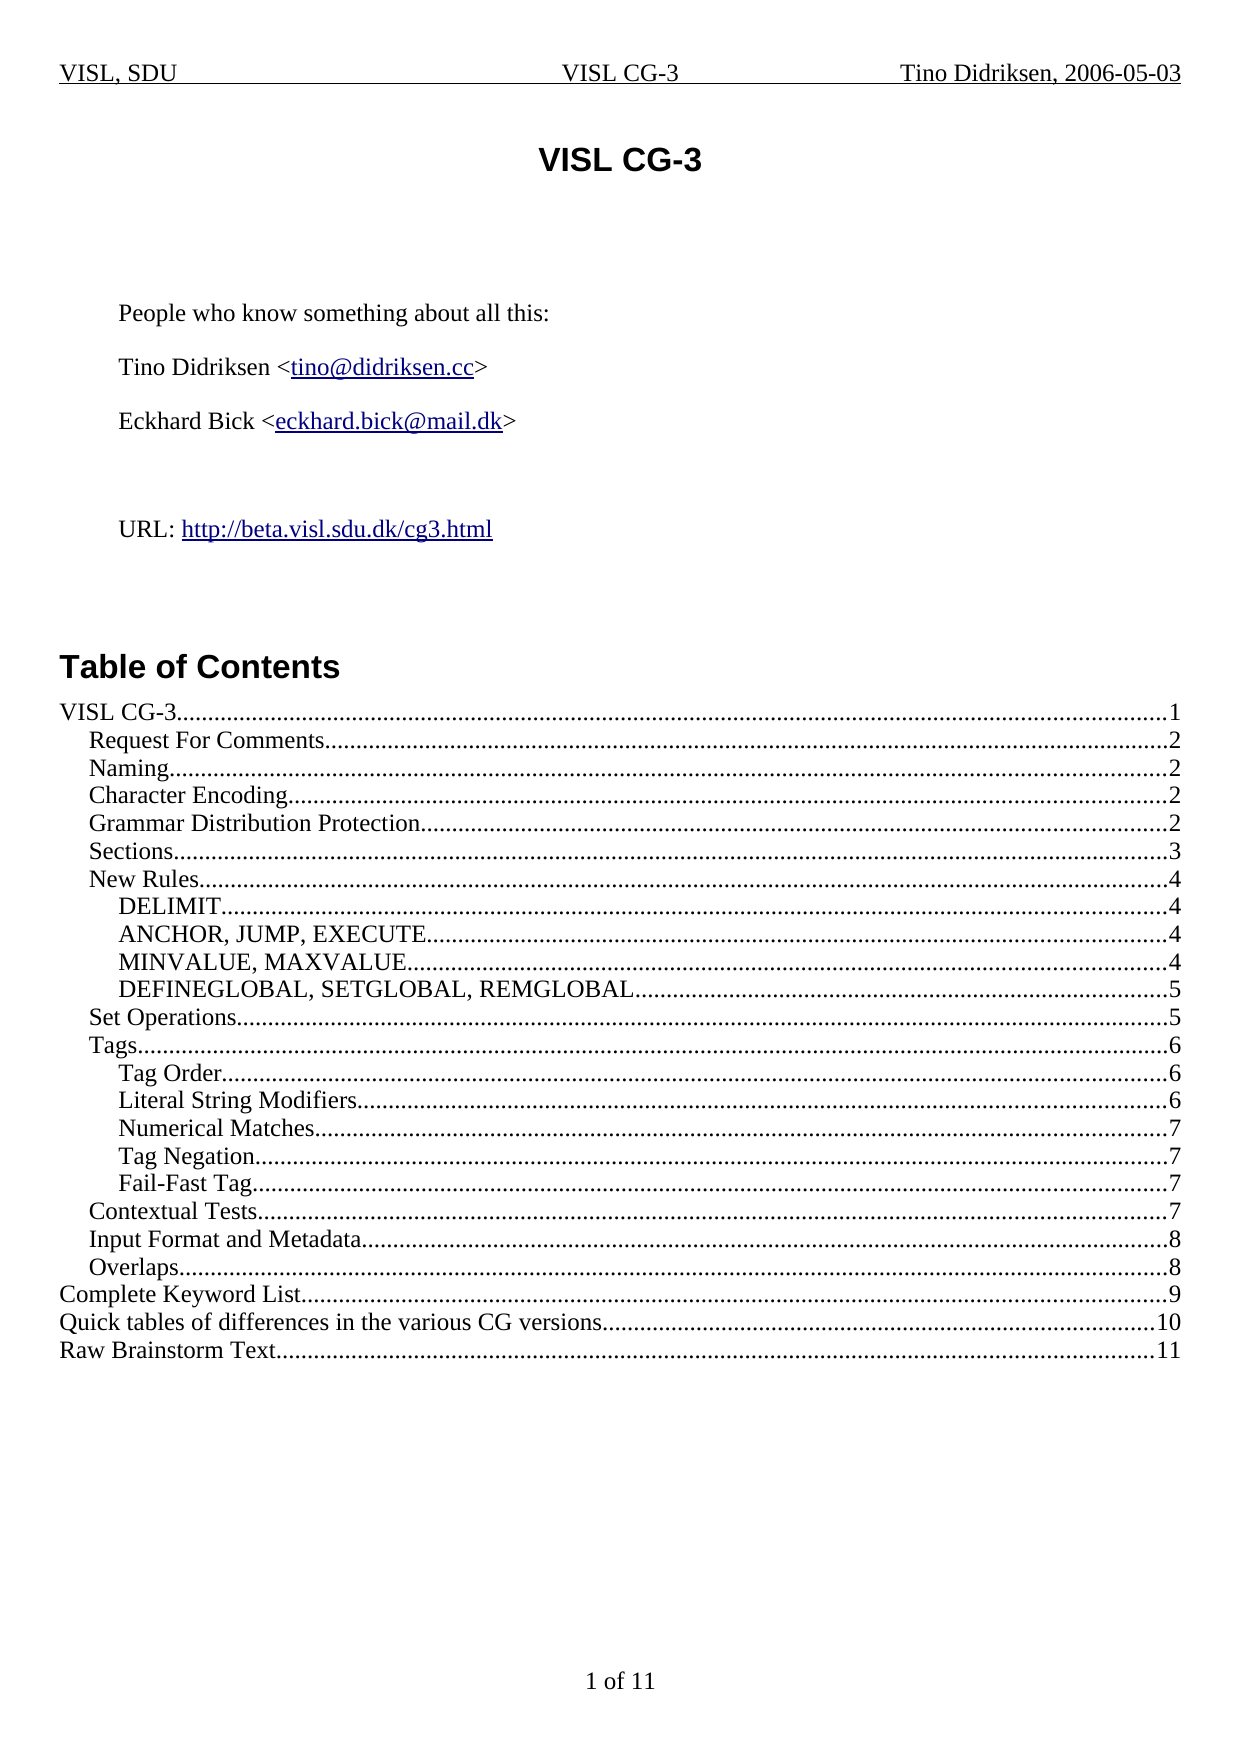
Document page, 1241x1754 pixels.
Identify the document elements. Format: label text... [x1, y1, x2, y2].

text Tag Order 6 [118, 1059, 1181, 1086]
text Input Format and Metadata 8 [88, 1225, 1181, 1253]
subtitle VISL CG-3 [59, 141, 1181, 179]
text Grammar Distribution Protection 2 [88, 809, 1181, 837]
text Tino Didriksen <tino@didriksen.cc> [118, 353, 1181, 381]
text Fail-Fast Tag 7 [118, 1169, 1181, 1197]
subtitle Table of Contents [59, 649, 1181, 686]
text Quick tables of differences in the various CG versions 10 [59, 1308, 1181, 1336]
text Numerical Matches 7 [118, 1114, 1181, 1142]
text Contextual Tests 7 [88, 1197, 1181, 1225]
text New Rules 4 [88, 865, 1181, 892]
text Sections 3 [88, 837, 1181, 865]
text Naming 2 [88, 754, 1181, 782]
text ANCHOR, JUMP, EXECUTE 4 [118, 920, 1181, 948]
text URL: http://beta.visl.sdu.dk/cg3.html [118, 516, 1181, 543]
text Complete Keyword List 9 [59, 1280, 1181, 1308]
text Literal String Modifiers 6 [118, 1086, 1181, 1114]
text Tag Negation 7 [118, 1142, 1181, 1169]
text Eckhard Bick <eckhard.bick@mail.dk> [118, 407, 1181, 435]
text People who know something about all this: [118, 299, 1181, 327]
text Set Operations 5 [88, 1003, 1181, 1031]
text Request For Comments 2 [88, 726, 1181, 754]
text DEFINEGLOBAL, SETGLOBAL, REMGLOBAL 5 [118, 976, 1181, 1003]
text Character Encoding 2 [88, 782, 1181, 809]
text Raw Brainstorm Text 11 [59, 1336, 1181, 1363]
text MINVALUE, MAXVALUE 4 [118, 948, 1181, 976]
text Tags 6 [88, 1031, 1181, 1059]
text Overlaps 8 [88, 1253, 1181, 1280]
text DELIMIT 4 [118, 892, 1181, 920]
text VISL CG-3 1 [59, 698, 1181, 726]
